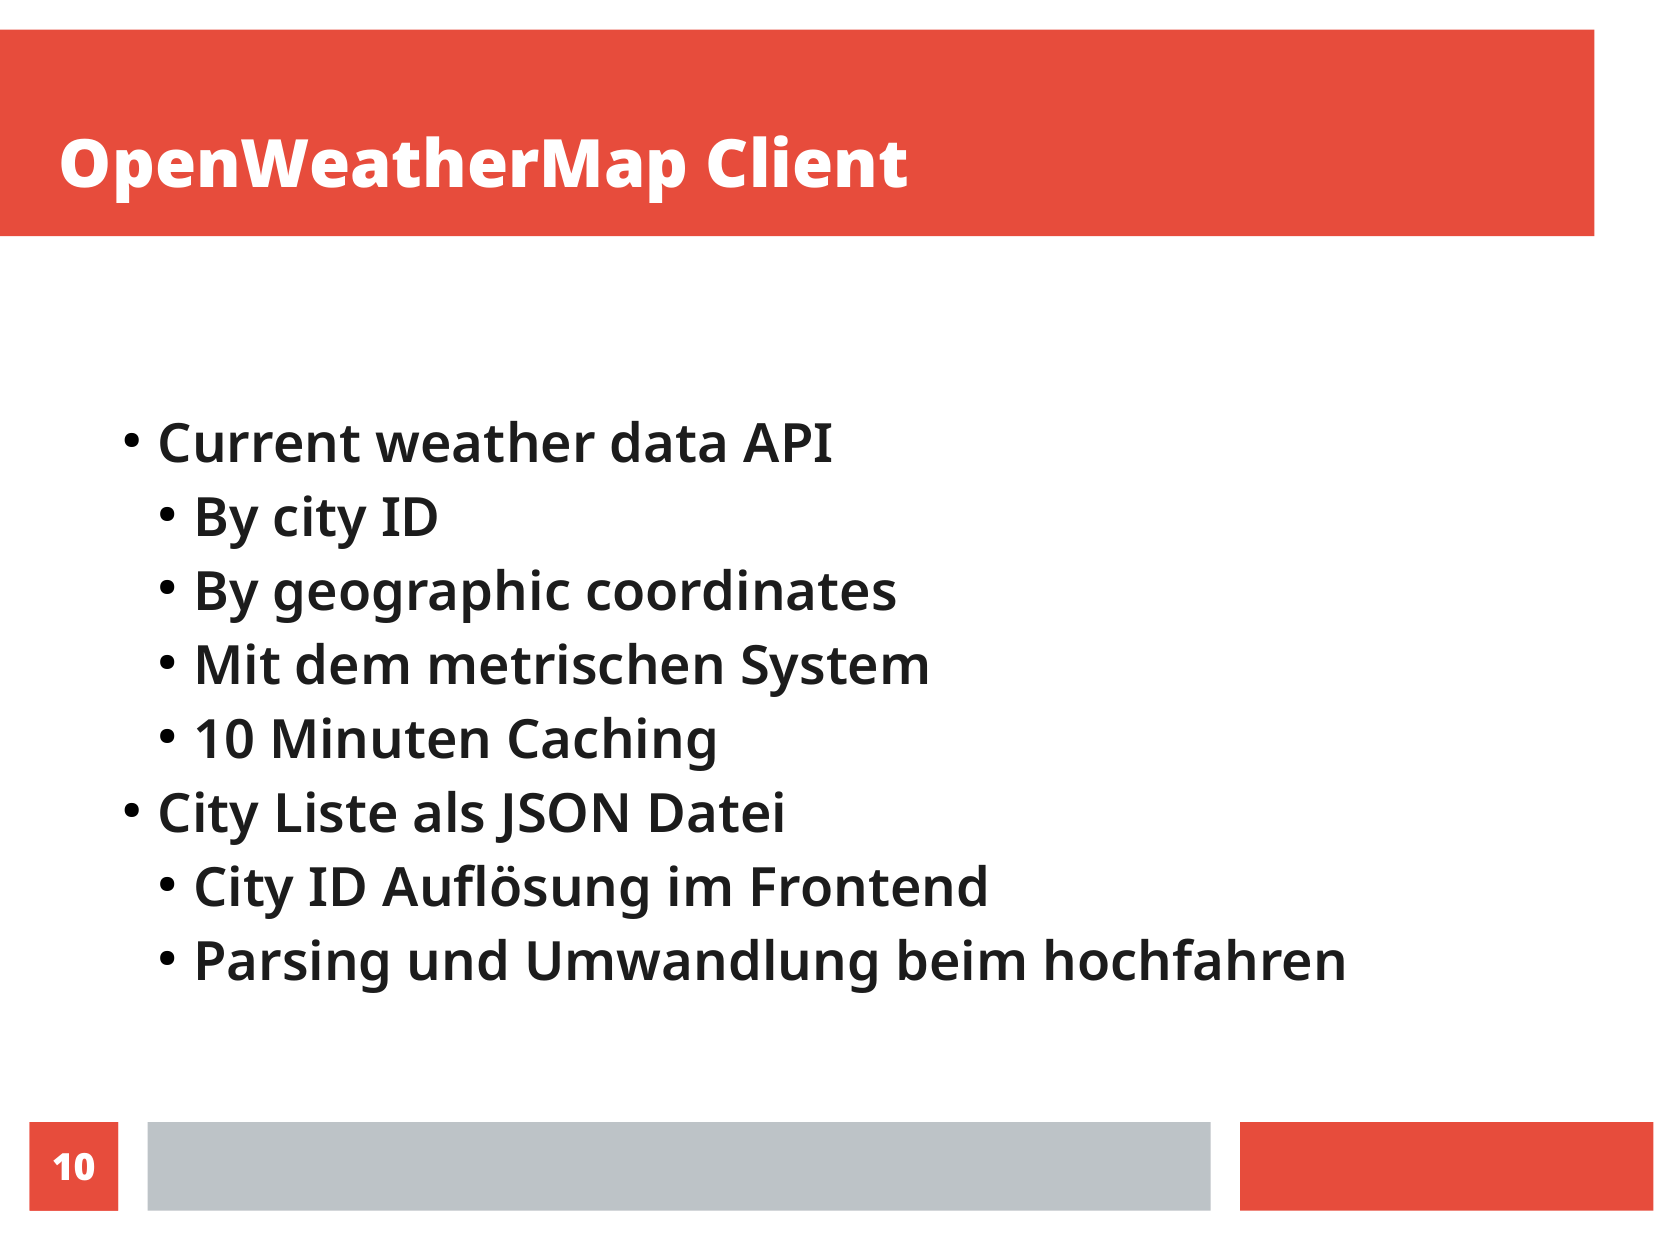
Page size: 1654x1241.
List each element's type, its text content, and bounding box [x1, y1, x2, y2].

text_box Current weather data API By city ID By geographic coordinates Mit dem metrischen System 10 Minuten Caching City Liste als JSON Datei City ID Auflösung im Frontend Parsing und Umwandlung beim hochfahren [107, 397, 1555, 916]
title OpenWeatherMap Client [59, 59, 1595, 207]
